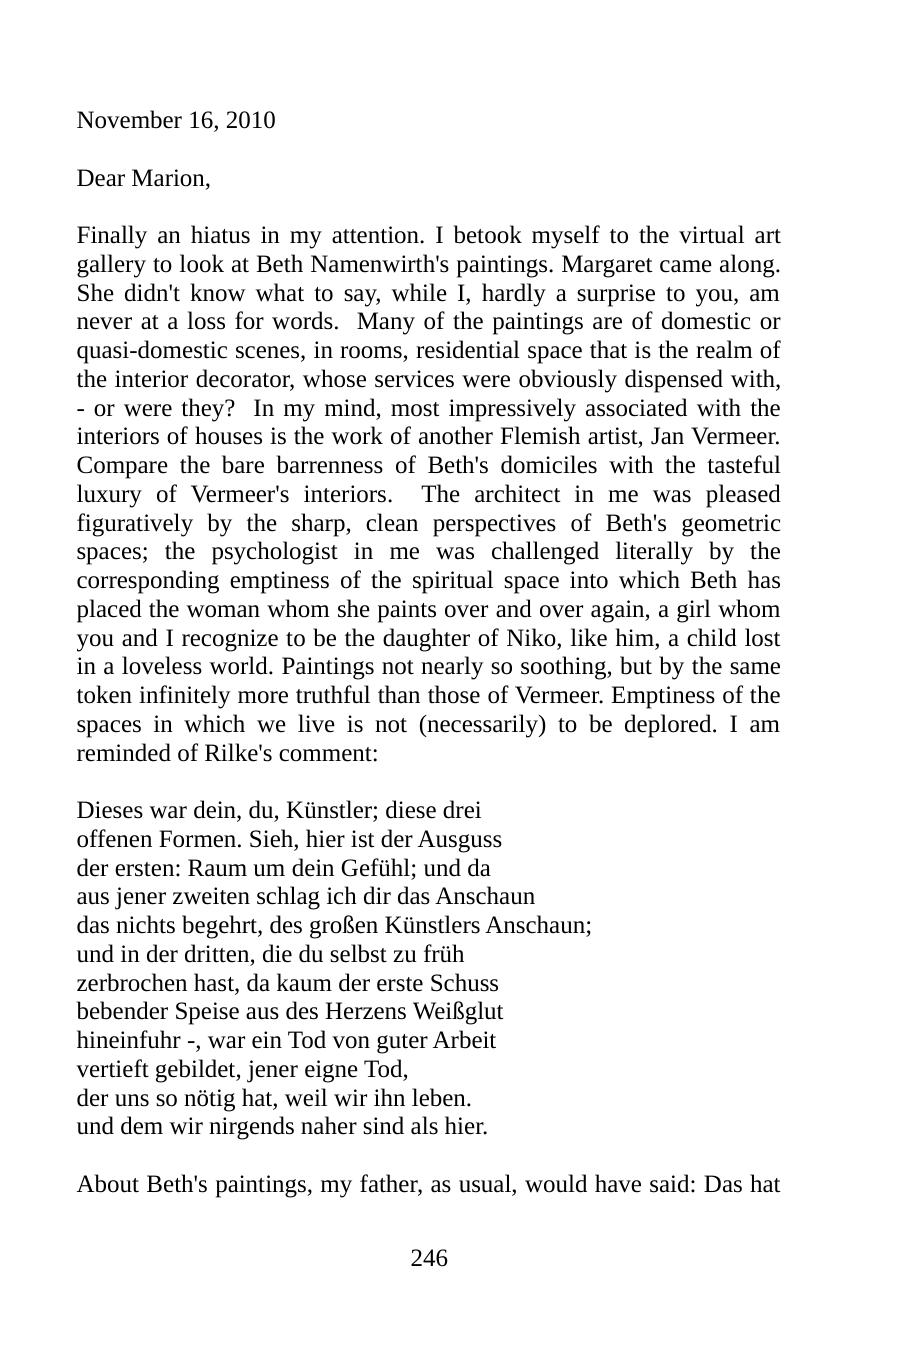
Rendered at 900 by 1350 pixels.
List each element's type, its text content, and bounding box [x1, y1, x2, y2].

text offenen Formen. Sieh, hier ist der Ausguss [76, 824, 782, 853]
text und dem wir nirgends naher sind als hier. [76, 1111, 782, 1140]
text vertieft gebildet, jener eigne Tod, [76, 1054, 782, 1083]
text zerbrochen hast, da kaum der erste Schuss [76, 968, 782, 996]
text About Beth's paintings, my father, as usual, would have said: Das hat [76, 1169, 782, 1198]
text der ersten: Raum um dein Gefühl; und da [76, 853, 782, 881]
text und in der dritten, die du selbst zu früh [76, 939, 782, 968]
text das nichts begehrt, des großen Künstlers Anschaun; [76, 910, 782, 939]
text bebender Speise aus des Herzens Weißglut [76, 996, 782, 1025]
text November 16, 2010 [76, 105, 782, 134]
text Dieses war dein, du, Künstler; diese drei [76, 795, 782, 824]
text Finally an hiatus in my attention. I betook myself to the virtual art gallery to look at Beth Namenwirth's paintings. Margaret came along. She didn't know what to say, while I, hardly a surprise to you, am never at a loss for words. Many of the paintings are of domestic or quasi-domestic scenes, in rooms, residential space that is the realm of the interior decorator, whose services were obviously dispensed with, - or were they? In my mind, most impressively associated with the interiors of houses is the work of another Flemish artist, Jan Vermeer. Compare the bare barrenness of Beth's domiciles with the tasteful luxury of Vermeer's interiors. The architect in me was pleased figuratively by the sharp, clean perspectives of Beth's geometric spaces; the psychologist in me was challenged literally by the corresponding emptiness of the spiritual space into which Beth has placed the woman whom she paints over and over again, a girl whom you and I recognize to be the daughter of Niko, like him, a child lost in a loveless world. Paintings not nearly so soothing, but by the same token infinitely more truthful than those of Vermeer. Emptiness of the spaces in which we live is not (necessarily) to be deplored. I am reminded of Rilke's comment: [76, 220, 782, 766]
text hineinfuhr -, war ein Tod von guter Arbeit [76, 1025, 782, 1054]
text aus jener zweiten schlag ich dir das Anschaun [76, 881, 782, 910]
text Dear Marion, [76, 163, 782, 191]
text der uns so nötig hat, weil wir ihn leben. [76, 1083, 782, 1111]
